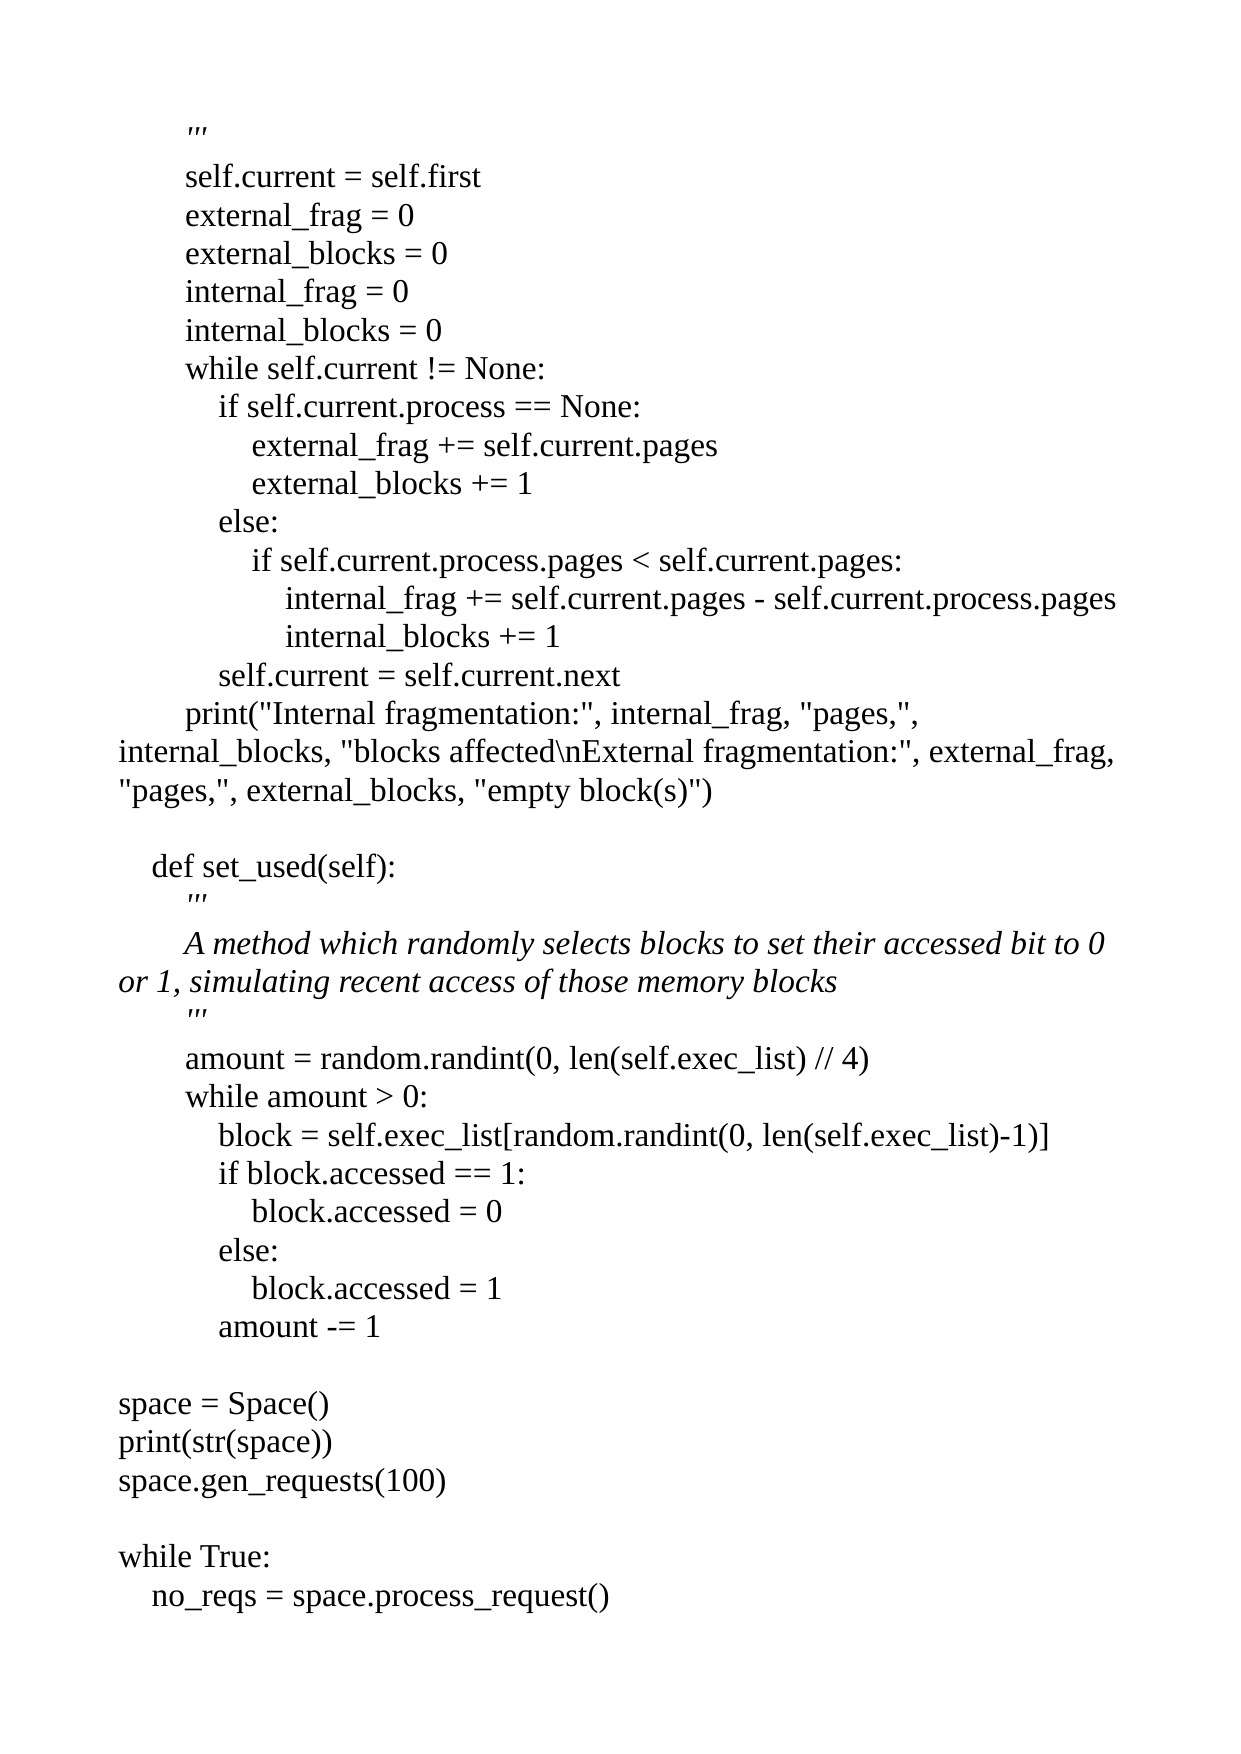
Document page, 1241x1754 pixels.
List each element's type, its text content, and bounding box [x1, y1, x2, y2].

text self.current = self.current.next [118, 655, 1122, 693]
text ''' [118, 118, 1122, 156]
text block.accessed = 0 [118, 1191, 1122, 1230]
text space.gen_requests(100) [118, 1460, 1122, 1498]
text ''' [118, 1000, 1122, 1038]
text else: [118, 1230, 1122, 1268]
text self.current = self.first [118, 156, 1122, 195]
text while True: [118, 1536, 1122, 1575]
text block.accessed = 1 [118, 1268, 1122, 1306]
text external_blocks += 1 [118, 463, 1122, 501]
text internal_blocks += 1 [118, 616, 1122, 655]
text no_reqs = space.process_request() [118, 1575, 1122, 1613]
text def set_used(self): [118, 846, 1122, 885]
text if block.accessed == 1: [118, 1153, 1122, 1191]
text print("Internal fragmentation:", internal_frag, "pages,", internal_blocks, "blocks affected\nExternal fragmentation:", external_frag, "pages,", external_blocks, "empty block(s)") [118, 693, 1122, 808]
text internal_blocks = 0 [118, 310, 1122, 348]
text print(str(space)) [118, 1421, 1122, 1460]
text external_frag = 0 [118, 195, 1122, 233]
text block = self.exec_list[random.randint(0, len(self.exec_list)-1)] [118, 1115, 1122, 1153]
text if self.current.process == None: [118, 386, 1122, 425]
text A method which randomly selects blocks to set their accessed bit to 0 or 1, simulating recent access of those memory blocks [118, 923, 1122, 1000]
text if self.current.process.pages < self.current.pages: [118, 540, 1122, 578]
text external_frag += self.current.pages [118, 425, 1122, 463]
text amount = random.randint(0, len(self.exec_list) // 4) [118, 1038, 1122, 1076]
text else: [118, 501, 1122, 540]
text space = Space() [118, 1383, 1122, 1421]
text while self.current != None: [118, 348, 1122, 386]
text ''' [118, 885, 1122, 923]
text while amount > 0: [118, 1076, 1122, 1115]
text amount -= 1 [118, 1306, 1122, 1345]
text external_blocks = 0 [118, 233, 1122, 271]
text internal_frag = 0 [118, 271, 1122, 310]
text internal_frag += self.current.pages - self.current.process.pages [118, 578, 1122, 616]
